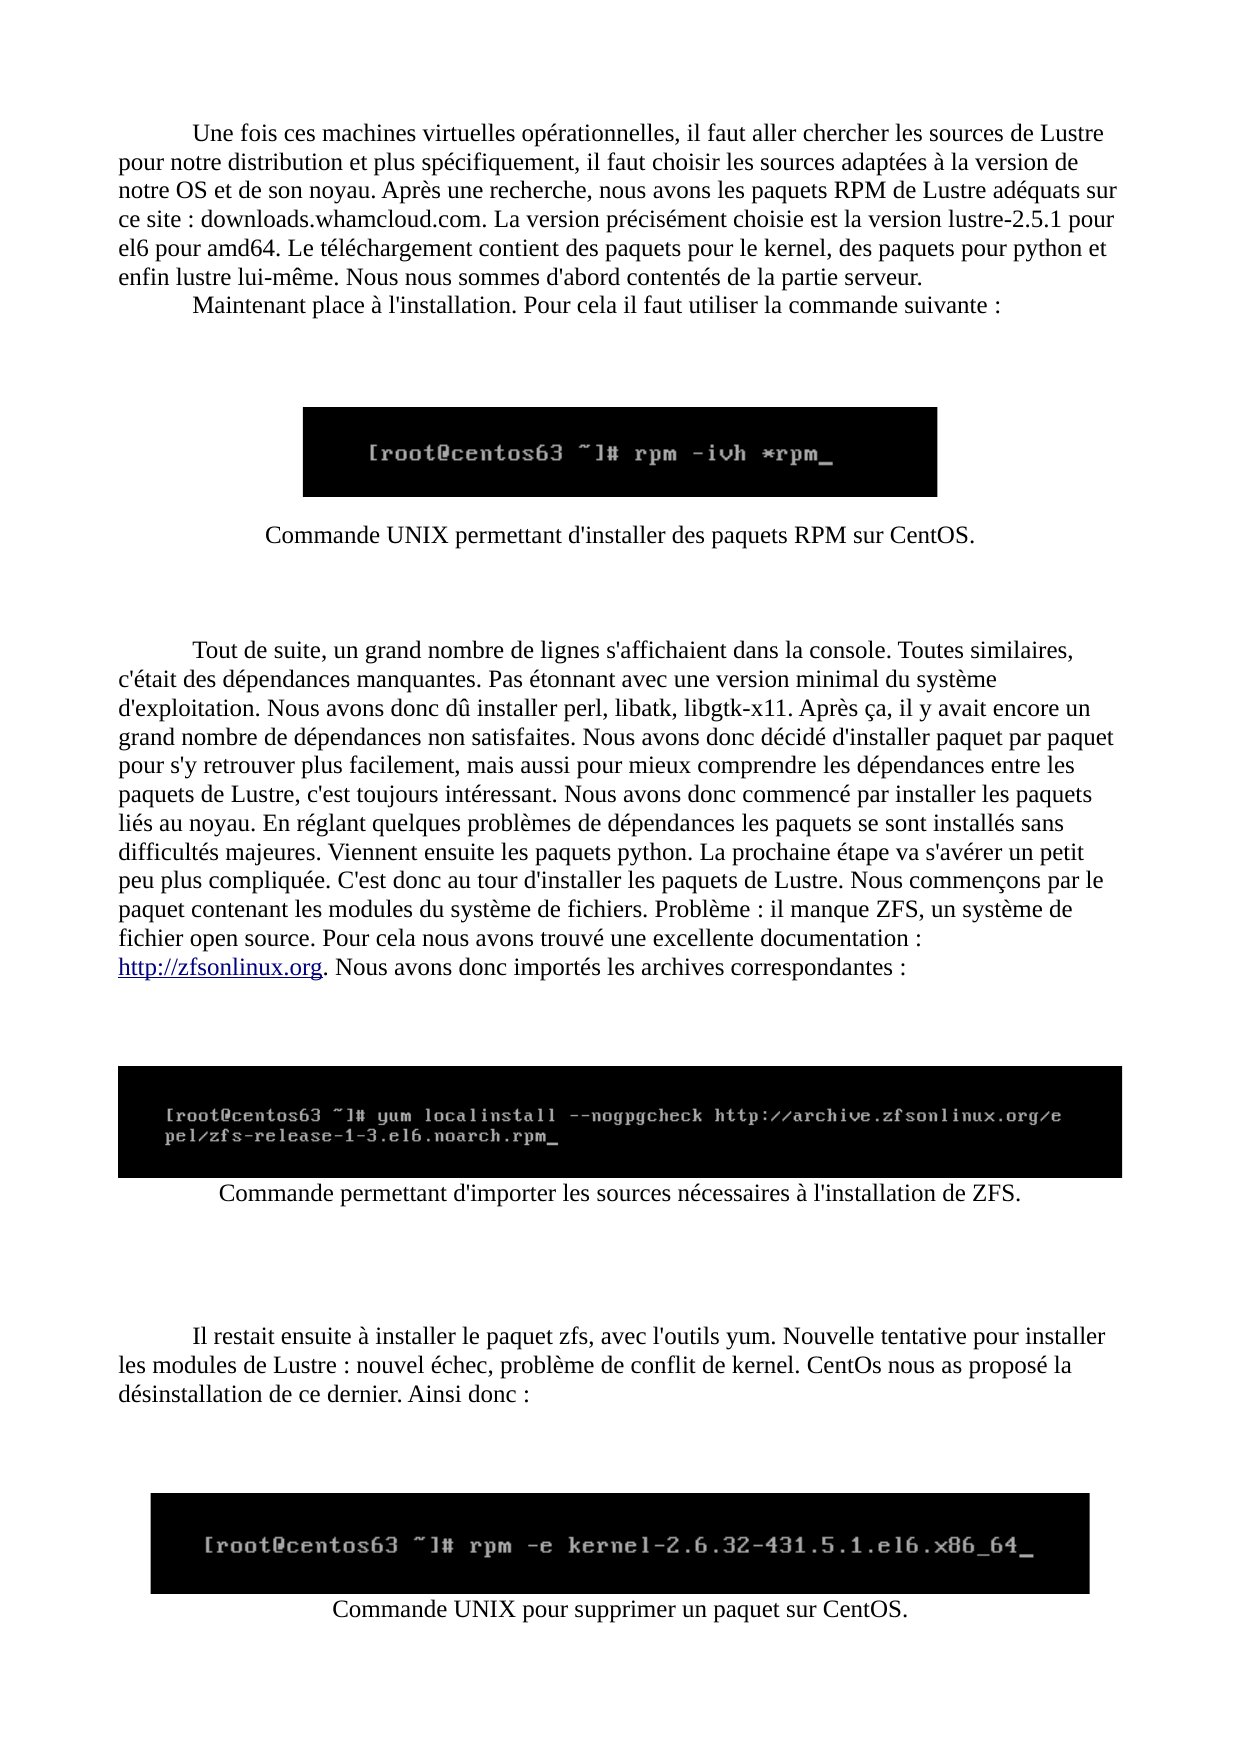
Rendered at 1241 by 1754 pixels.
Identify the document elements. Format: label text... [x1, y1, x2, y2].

picture [302, 407, 938, 497]
text Il restait ensuite à installer le paquet zfs, avec l'outils yum. Nouvelle tentative pour installer les modules de Lustre : nouvel échec, problème de conflit de kernel. CentOs nous as proposé la désinstallation de ce dernier. Ainsi donc : [118, 1321, 1122, 1408]
text Une fois ces machines virtuelles opérationnelles, il faut aller chercher les sources de Lustre pour notre distribution et plus spécifiquement, il faut choisir les sources adaptées à la version de notre OS et de son noyau. Après une recherche, nous avons les paquets RPM de Lustre adéquats sur ce site : downloads.whamcloud.com. La version précisément choisie est la version lustre-2.5.1 pour el6 pour amd64. Le téléchargement contient des paquets pour le kernel, des paquets pour python et enfin lustre lui-même. Nous nous sommes d'abord contentés de la partie serveur. [118, 118, 1122, 291]
text Maintenant place à l'installation. Pour cela il faut utiliser la commande suivante : [118, 291, 1122, 319]
text Commande permettant d'importer les sources nécessaires à l'installation de ZFS. [118, 1178, 1122, 1206]
text Commande UNIX permettant d'installer des paquets RPM sur CentOS. [118, 521, 1122, 549]
picture [118, 1066, 1123, 1178]
picture [150, 1493, 1090, 1594]
text Commande UNIX pour supprimer un paquet sur CentOS. [118, 1594, 1122, 1623]
text Tout de suite, un grand nombre de lignes s'affichaient dans la console. Toutes similaires, c'était des dépendances manquantes. Pas étonnant avec une version minimal du système d'exploitation. Nous avons donc dû installer perl, libatk, libgtk-x11. Après ça, il y avait encore un grand nombre de dépendances non satisfaites. Nous avons donc décidé d'installer paquet par paquet pour s'y retrouver plus facilement, mais aussi pour mieux comprendre les dépendances entre les paquets de Lustre, c'est toujours intéressant. Nous avons donc commencé par installer les paquets liés au noyau. En réglant quelques problèmes de dépendances les paquets se sont installés sans difficultés majeures. Viennent ensuite les paquets python. La prochaine étape va s'avérer un petit peu plus compliquée. C'est donc au tour d'installer les paquets de Lustre. Nous commençons par le paquet contenant les modules du système de fichiers. Problème : il manque ZFS, un système de fichier open source. Pour cela nous avons trouvé une excellente documentation : http://zfsonlinux.org. Nous avons donc importés les archives correspondantes : [118, 636, 1122, 981]
